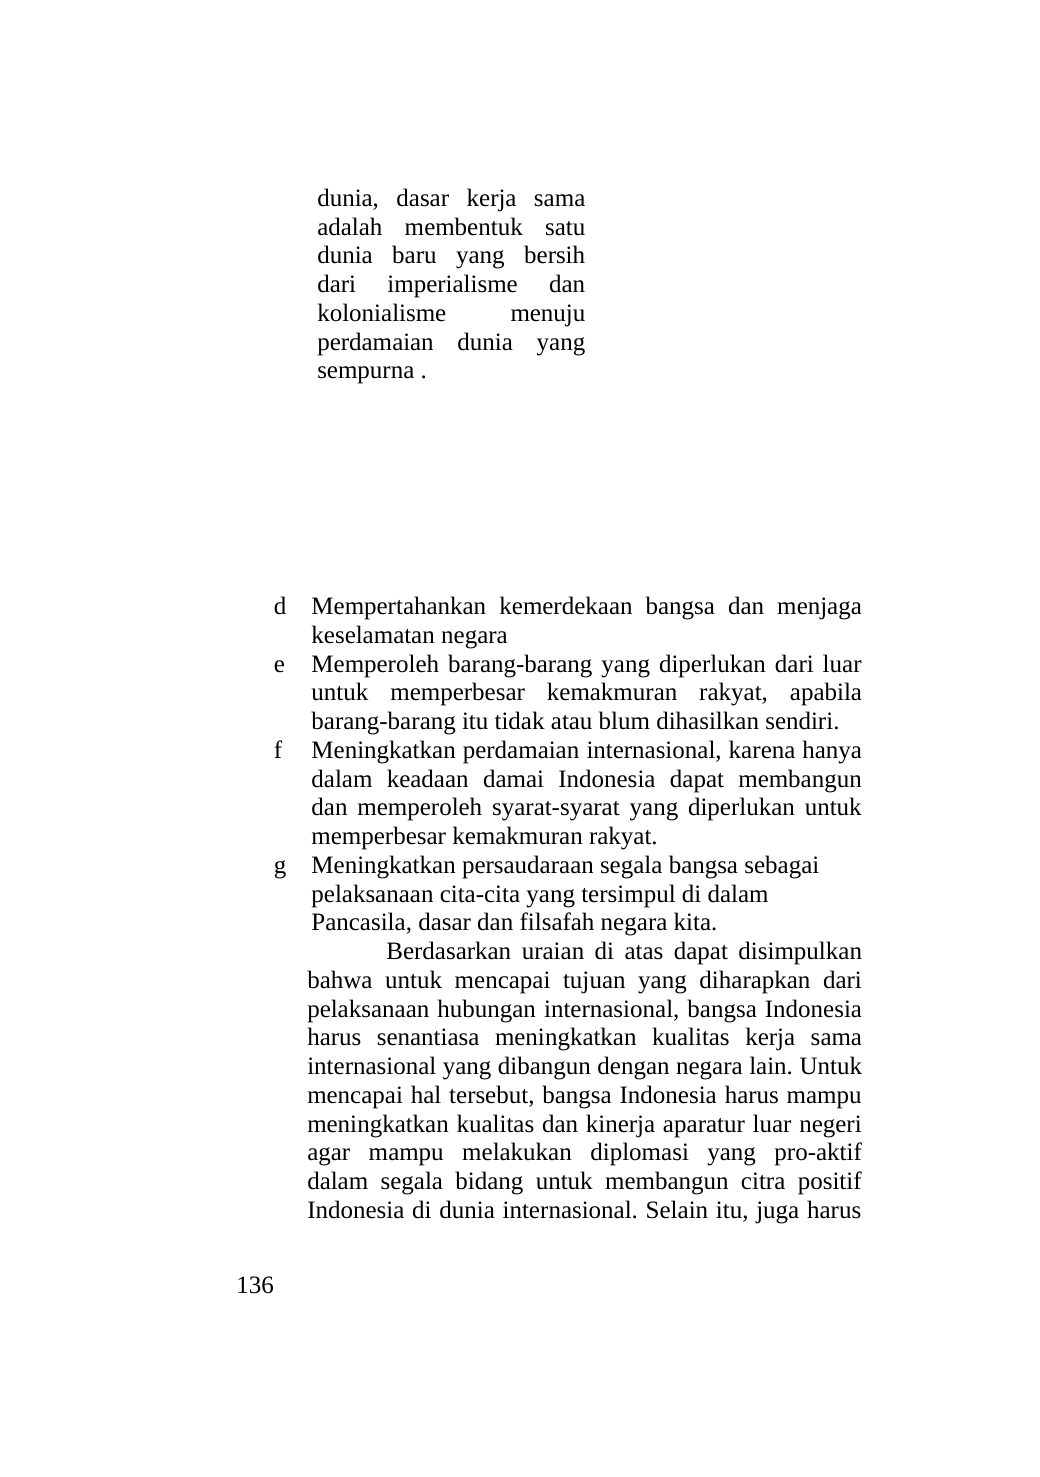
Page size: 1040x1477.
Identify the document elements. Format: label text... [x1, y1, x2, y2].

list Mempertahankan kemerdekaan bangsa dan menjaga keselamatan negara [274, 591, 862, 649]
table_header [591, 177, 1039, 562]
table_header dunia, dasar kerja sama adalah membentuk satu dunia baru yang bersih dari imperialisme dan kolonialisme menuju perdamaian dunia yang sempurna . [236, 177, 591, 562]
list Meningkatkan persaudaraan segala bangsa sebagai pelaksanaan cita-cita yang tersimpul di dalam Pancasila, dasar dan filsafah negara kita. [274, 850, 862, 936]
list Memperoleh barang-barang yang diperlukan dari luar untuk memperbesar kemakmuran rakyat, apabila barang-barang itu tidak atau blum dihasilkan sendiri. [274, 649, 862, 735]
text Berdasarkan uraian di atas dapat disimpulkan bahwa untuk mencapai tujuan yang diharapkan dari pelaksanaan hubungan internasional, bangsa Indonesia harus senantiasa meningkatkan kualitas kerja sama internasional yang dibangun dengan negara lain. Untuk mencapai hal tersebut, bangsa Indonesia harus mampu meningkatkan kualitas dan kinerja aparatur luar negeri agar mampu melakukan diplomasi yang pro-aktif dalam segala bidang untuk membangun citra positif Indonesia di dunia internasional. Selain itu, juga harus [307, 936, 862, 1224]
list Meningkatkan perdamaian internasional, karena hanya dalam keadaan damai Indonesia dapat membangun dan memperoleh syarat-syarat yang diperlukan untuk memperbesar kemakmuran rakyat. [274, 735, 862, 850]
